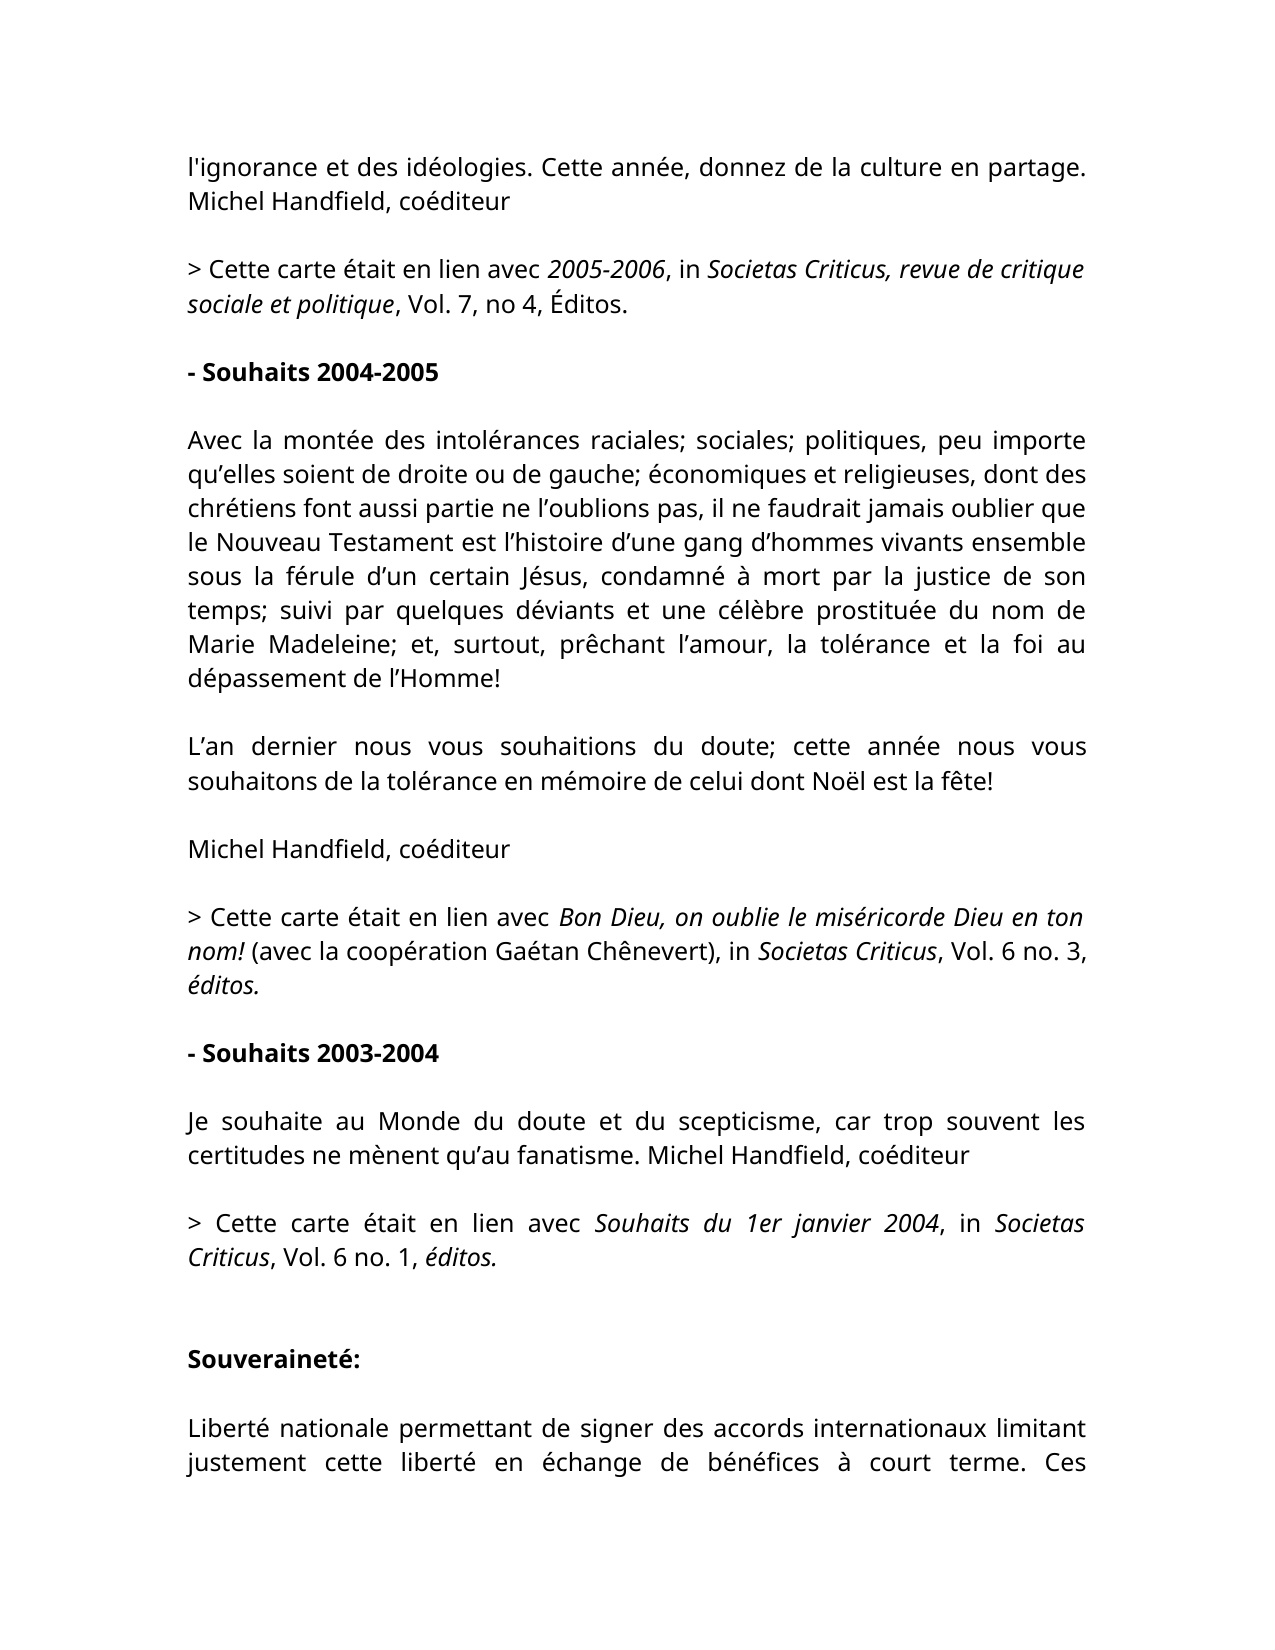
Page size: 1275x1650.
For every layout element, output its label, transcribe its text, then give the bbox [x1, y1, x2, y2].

text l'ignorance et des idéologies. Cette année, donnez de la culture en partage. Michel Handfield, coéditeur [187, 150, 1087, 218]
text Je souhaite au Monde du doute et du scepticisme, car trop souvent les certitudes ne mènent qu’au fanatisme. Michel Handfield, coéditeur [187, 1104, 1087, 1172]
text > Cette carte était en lien avec 2005-2006, in Societas Criticus, revue de critique sociale et politique, Vol. 7, no 4, Éditos. [187, 252, 1087, 320]
text Liberté nationale permettant de signer des accords internationaux limitant justement cette liberté en échange de bénéfices à court terme. Ces [187, 1410, 1087, 1478]
text Souveraineté: [187, 1342, 1087, 1376]
text > Cette carte était en lien avec Bon Dieu, on oublie le miséricorde Dieu en ton nom! (avec la coopération Gaétan Chênevert), in Societas Criticus, Vol. 6 no. 3, éditos. [187, 899, 1087, 1002]
text L’an dernier nous vous souhaitions du doute; cette année nous vous souhaitons de la tolérance en mémoire de celui dont Noël est la fête! [187, 729, 1087, 797]
text - Souhaits 2004-2005 [187, 354, 1087, 388]
text Michel Handfield, coéditeur [187, 831, 1087, 865]
text > Cette carte était en lien avec Souhaits du 1er janvier 2004, in Societas Criticus, Vol. 6 no. 1, éditos. [187, 1206, 1087, 1274]
text Avec la montée des intolérances raciales; sociales; politiques, peu importe qu’elles soient de droite ou de gauche; économiques et religieuses, dont des chrétiens font aussi partie ne l’oublions pas, il ne faudrait jamais oublier que le Nouveau Testament est l’histoire d’une gang d’hommes vivants ensemble sous la férule d’un certain Jésus, condamné à mort par la justice de son temps; suivi par quelques déviants et une célèbre prostituée du nom de Marie Madeleine; et, surtout, prêchant l’amour, la tolérance et la foi au dépassement de l’Homme! [187, 422, 1087, 695]
text - Souhaits 2003-2004 [187, 1036, 1087, 1070]
